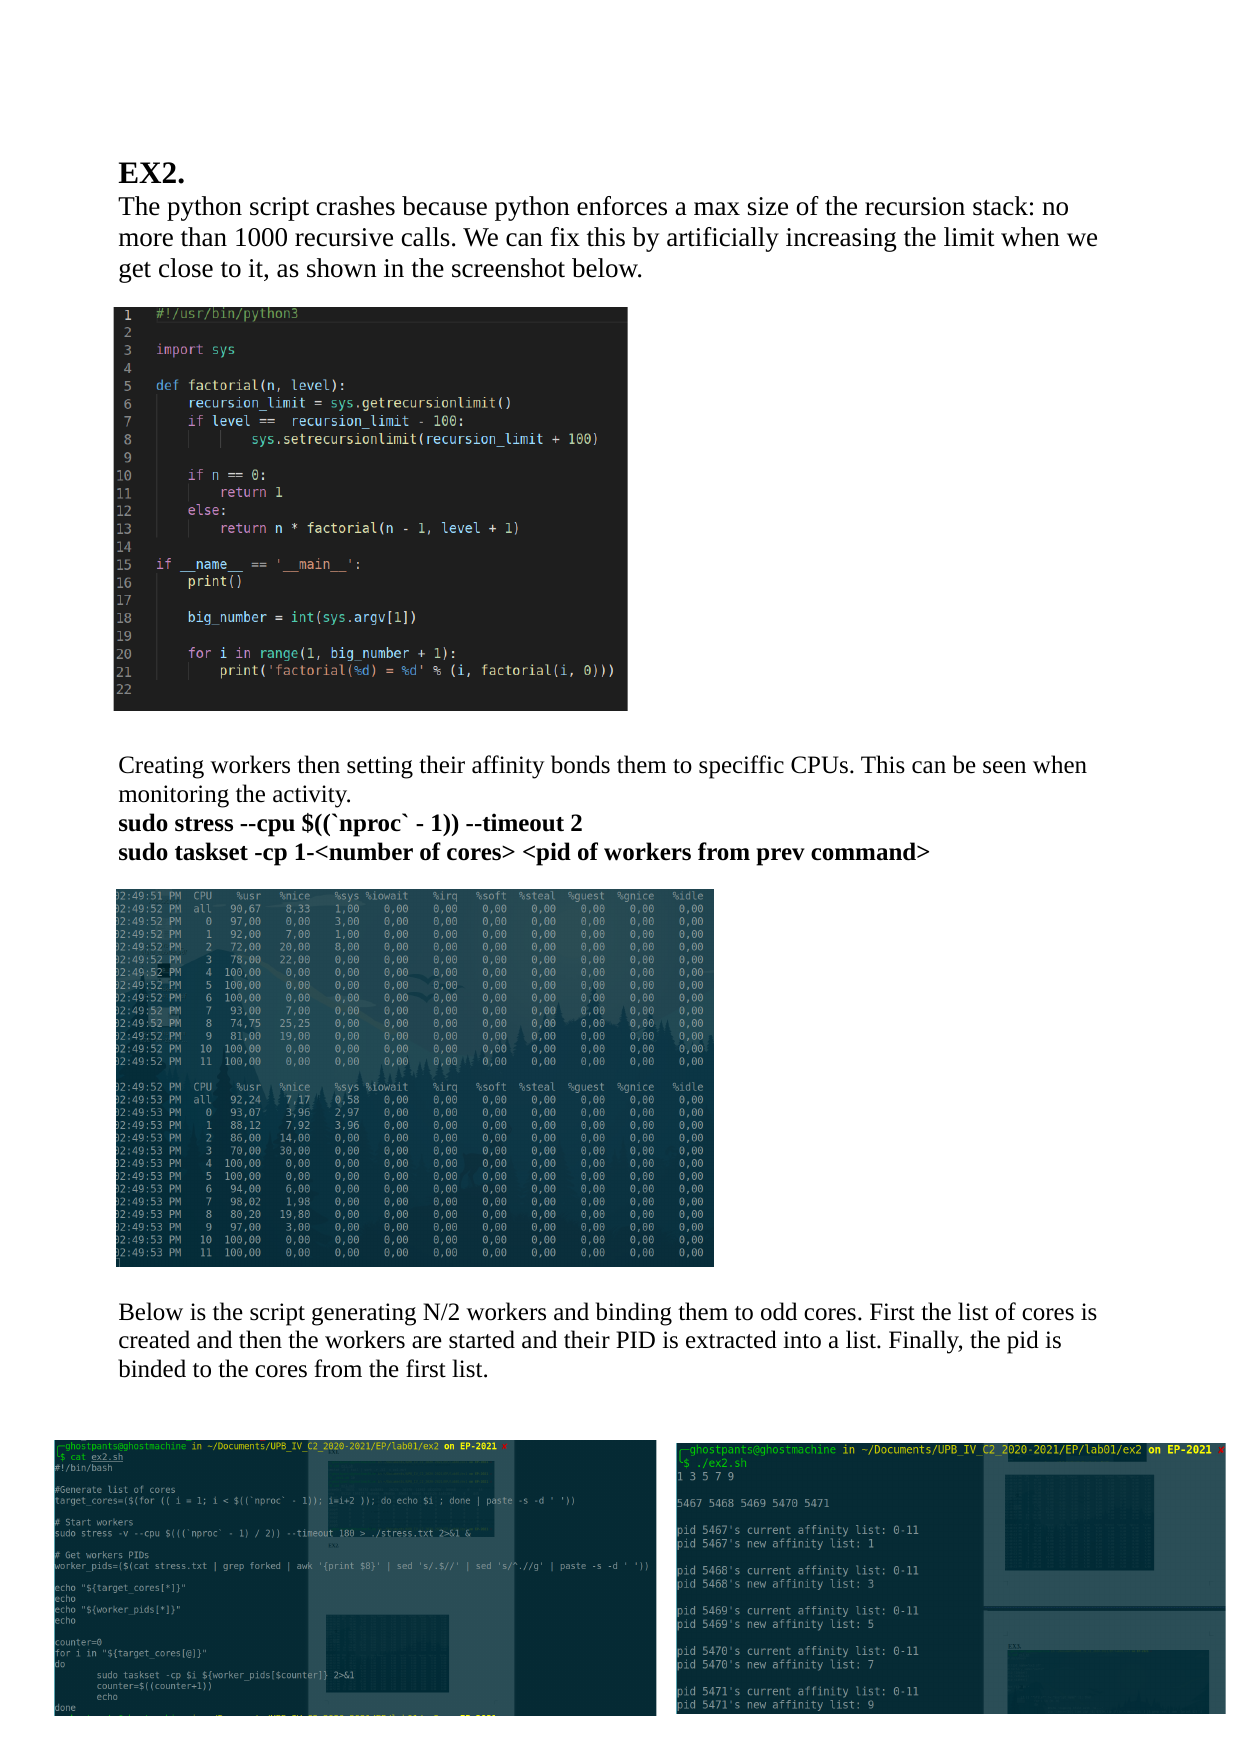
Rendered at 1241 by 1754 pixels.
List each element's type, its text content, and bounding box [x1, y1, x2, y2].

picture [152, 1185, 157, 1193]
text Creating workers then setting their affinity bonds them to speciffic CPUs. This can be seen when monitoring the activity. [118, 751, 1122, 808]
picture [131, 1109, 143, 1114]
picture [152, 1106, 157, 1118]
picture [152, 1081, 183, 1131]
picture [133, 1095, 139, 1103]
text sudo taskset -cp 1-<number of cores> <pid of workers from prev command> [118, 837, 1122, 866]
text EX2. [118, 154, 1122, 190]
picture [174, 1236, 182, 1244]
text sudo stress --cpu $((`nproc` - 1)) --timeout 2 [118, 808, 1122, 837]
picture [174, 1223, 182, 1230]
picture [174, 1211, 182, 1217]
picture [133, 1058, 145, 1064]
picture [676, 1443, 1226, 1714]
picture [116, 889, 714, 1267]
picture [133, 1134, 145, 1140]
picture [174, 1247, 182, 1256]
picture [134, 1122, 145, 1128]
picture [113, 307, 628, 711]
text The python script crashes because python enforces a max size of the recursion stack: no more than 1000 recursive calls. We can fix this by artificially increasing the limit when we get close to it, as shown in the screenshot below. [118, 190, 1122, 283]
picture [152, 1171, 157, 1179]
picture [54, 1440, 657, 1716]
picture [140, 1030, 148, 1041]
picture [133, 1083, 145, 1090]
text Below is the script generating N/2 workers and binding them to odd cores. First the list of cores is created and then the workers are started and their PID is extracted into a list. Finally, the pid is binded to the cores from the first list. [118, 1297, 1122, 1383]
picture [133, 1147, 139, 1154]
picture [174, 1196, 182, 1205]
